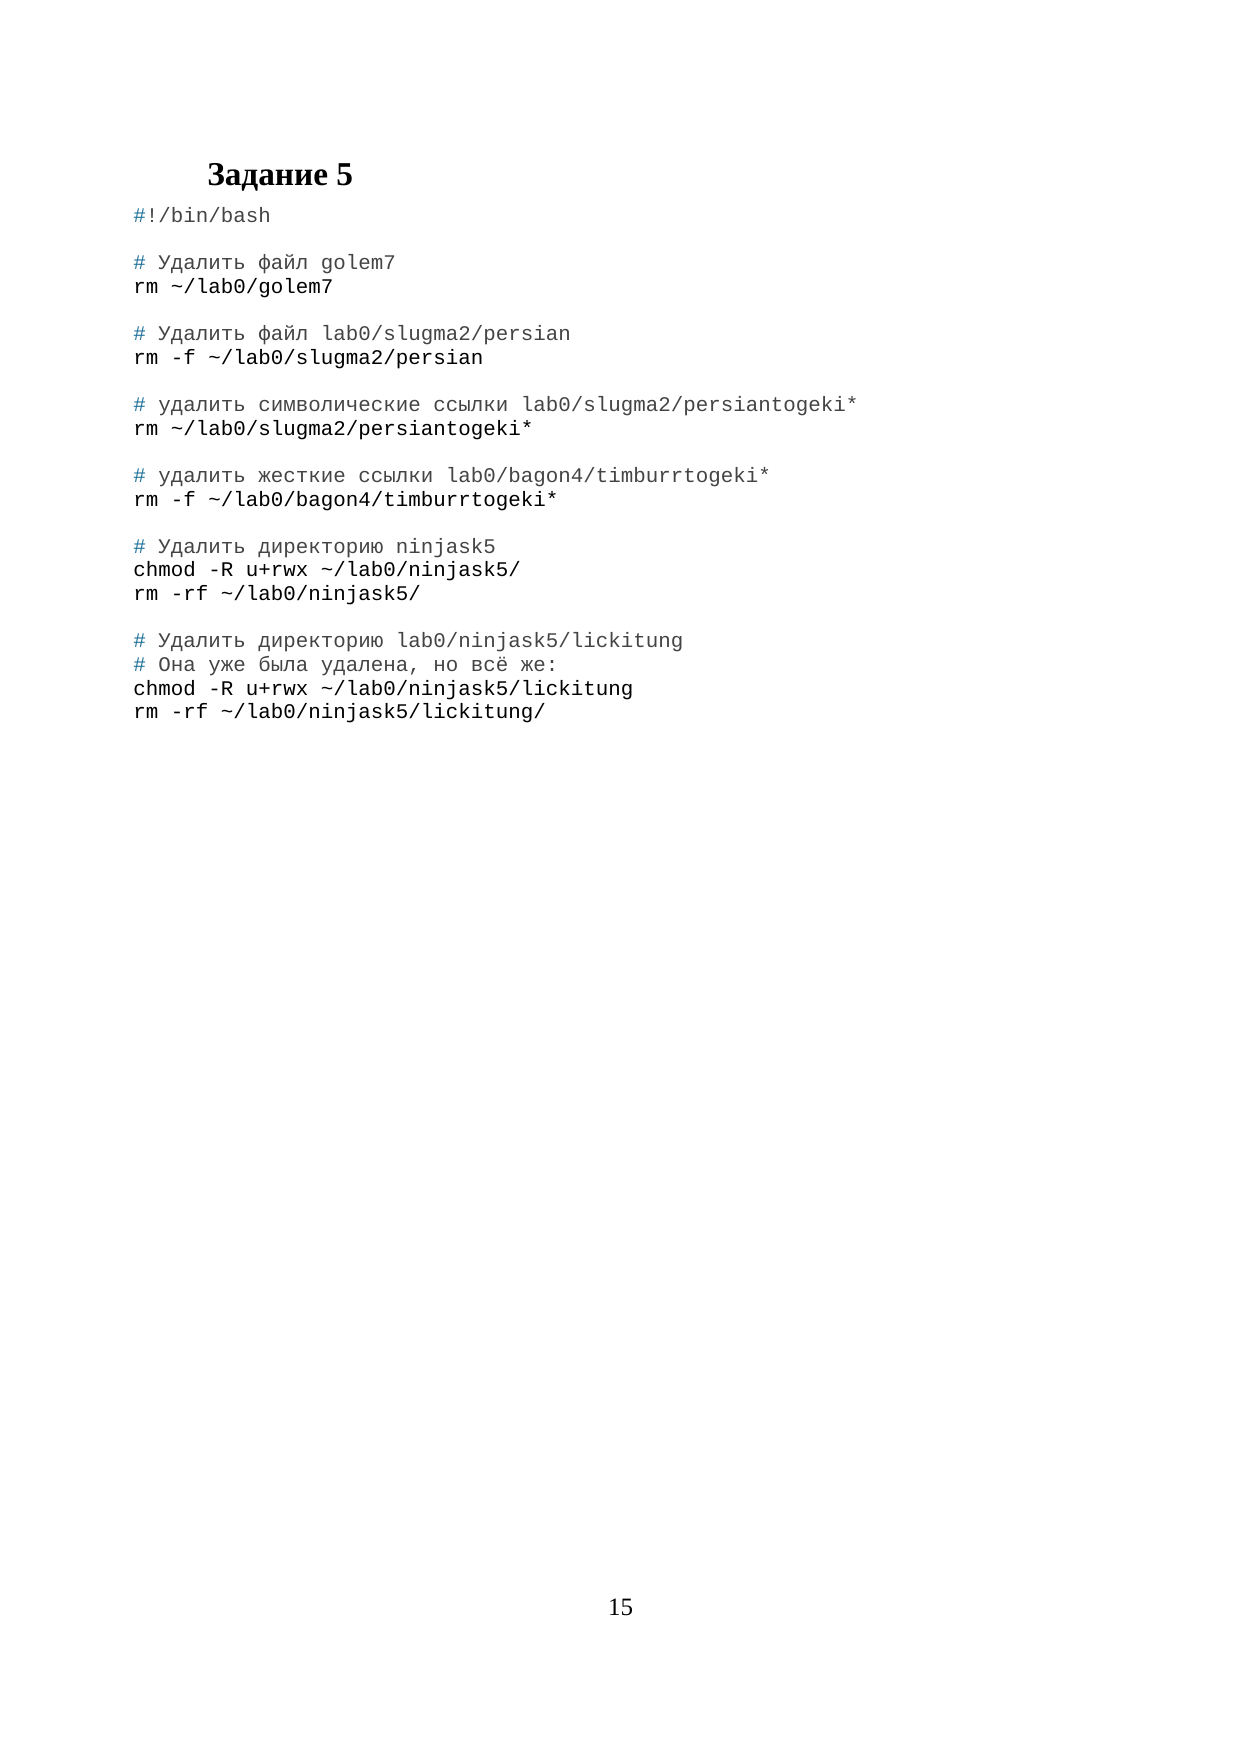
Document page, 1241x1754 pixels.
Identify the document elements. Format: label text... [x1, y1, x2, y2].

text rm -f ~/lab0/slugma2/persian [133, 347, 1107, 370]
text # удалить жесткие ссылки lab0/bagon4/timburrtogeki* [133, 465, 1107, 488]
text rm -rf ~/lab0/ninjask5/lickitung/ [133, 701, 1107, 725]
subtitle Задание 5 [133, 154, 1107, 192]
text rm ~/lab0/golem7 [133, 276, 1107, 299]
text # Удалить файл golem7 [133, 252, 1107, 276]
text rm -f ~/lab0/bagon4/timburrtogeki* [133, 488, 1107, 512]
text rm -rf ~/lab0/ninjask5/ [133, 583, 1107, 607]
text # Она уже была удалена, но всё же: [133, 654, 1107, 678]
text #!/bin/bash [133, 205, 1107, 228]
text chmod -R u+rwx ~/lab0/ninjask5/ [133, 559, 1107, 583]
text # Удалить директорию lab0/ninjask5/lickitung [133, 630, 1107, 654]
text # удалить символические ссылки lab0/slugma2/persiantogeki* [133, 394, 1107, 418]
text chmod -R u+rwx ~/lab0/ninjask5/lickitung [133, 678, 1107, 701]
text rm ~/lab0/slugma2/persiantogeki* [133, 418, 1107, 441]
text # Удалить файл lab0/slugma2/persian [133, 323, 1107, 347]
text # Удалить директорию ninjask5 [133, 536, 1107, 559]
